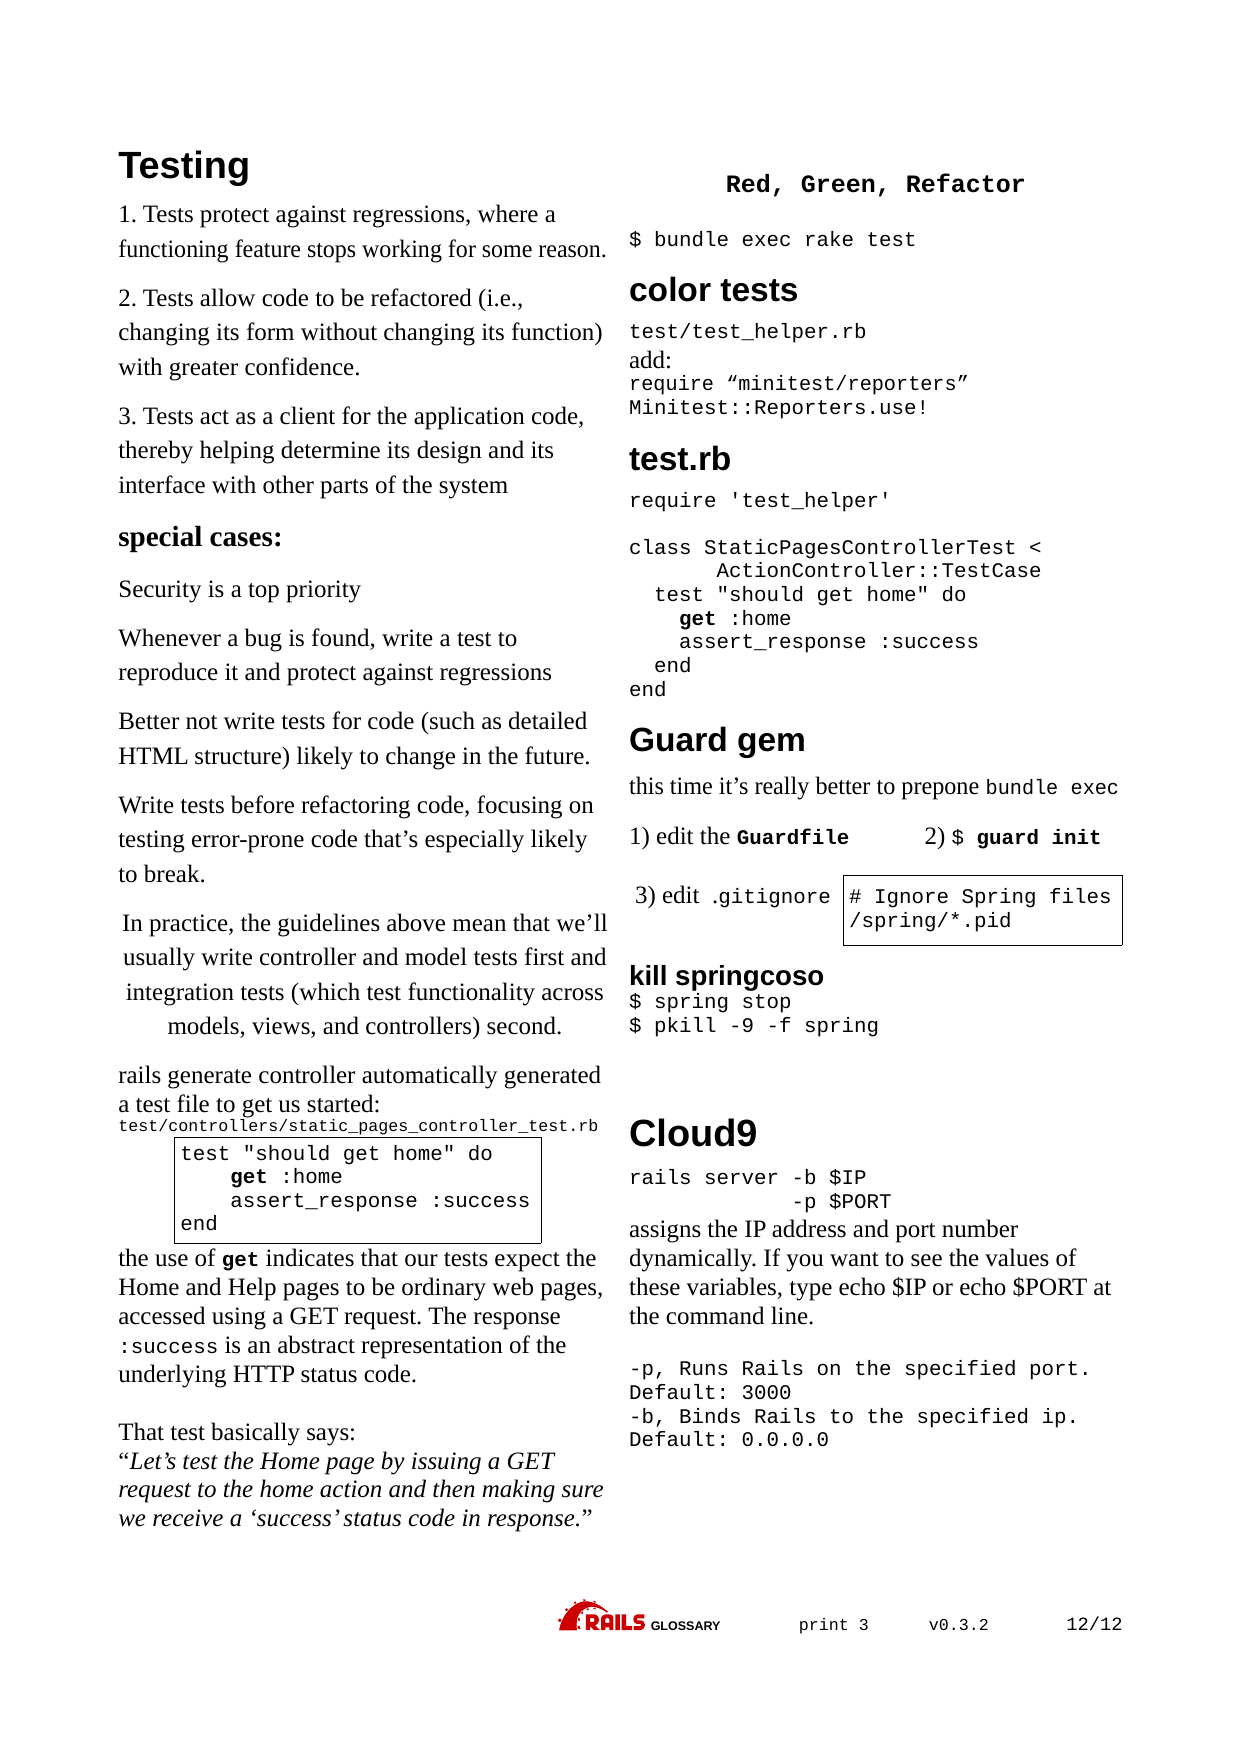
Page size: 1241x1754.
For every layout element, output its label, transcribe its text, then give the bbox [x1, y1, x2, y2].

text Better not write tests for code (such as detailed HTML structure) likely to change in the future. [118, 706, 611, 769]
subtitle color tests [629, 270, 1122, 308]
text In practice, the guidelines above mean that we’ll usually write controller and model tests first and integration tests (which test functionality across models, views, and controllers) second. [118, 908, 611, 1040]
subtitle test.rb [629, 438, 1122, 477]
subtitle kill springcoso [629, 960, 1122, 992]
table_header test "should get home" do get :home assert_response :success end [175, 1138, 541, 1243]
text Minitest::Reporters.use! [629, 397, 1122, 421]
text $ bundle exec rake test [629, 228, 1122, 252]
table_header # Ignore Spring files /spring/*.pid [844, 876, 1122, 945]
text 3. Tests act as a client for the application code, thereby helping determine its design and its interface with other parts of the system [118, 401, 611, 498]
text end [629, 655, 1122, 679]
text “Let’s test the Home page by issuing a GET request to the home action and then making sure we receive a ‘success’ status code in response.” [118, 1446, 611, 1532]
text Security is a top priority [118, 574, 611, 602]
text 1. Tests protect against regressions, where a functioning feature stops working for some reason. [118, 199, 611, 262]
text this time it’s really better to prepone bundle exec [629, 771, 1122, 801]
text the use of get indicates that our tests expect the Home and Help pages to be ordinary web pages, accessed using a GET request. The response :success is an abstract representation of the underlying HTTP status code. [118, 1243, 611, 1388]
text test "should get home" do [629, 584, 1122, 608]
text That test basically says: [118, 1417, 611, 1446]
text assert_response :success [629, 631, 1122, 655]
text ActionController::TestCase [629, 561, 1122, 584]
text special cases: [118, 519, 611, 552]
text Red, Green, Refactor [629, 172, 1122, 200]
text test/test_helper.rb [629, 321, 1122, 345]
text 2. Tests allow code to be refactored (i.e., changing its form without changing its function) with greater confidence. [118, 283, 611, 381]
text -p $PORT [629, 1191, 1122, 1214]
text rails server -b $IP [629, 1167, 1122, 1191]
table_header 3) edit .gitignore [629, 875, 843, 945]
text $ spring stop [629, 992, 1122, 1015]
text test/controllers/static_pages_controller_test.rb [118, 1118, 611, 1137]
text assigns the IP address and port number dynamically. If you want to see the values of these variables, type echo $IP or echo $PORT at the command line. [629, 1214, 1122, 1329]
subtitle Guard gem [629, 720, 1122, 759]
text Write tests before refactoring code, focusing on testing error-prone code that’s especially likely to break. [118, 790, 611, 887]
text Whenever a bug is found, write a test to reproduce it and protect against regressions [118, 623, 611, 686]
text class StaticPagesControllerTest < [629, 537, 1122, 561]
text require 'test_helper' [629, 489, 1122, 513]
subtitle Cloud9 [629, 1111, 1122, 1155]
text end [629, 679, 1122, 702]
text add: [629, 345, 1122, 373]
text require “minitest/reporters” [629, 373, 1122, 397]
text 1) edit the Guardfile 2) $ guard init [629, 821, 1122, 851]
text -p, Runs Rails on the specified port. Default: 3000 -b, Binds Rails to the specified ip. Default: 0.0.0.0 [629, 1358, 1122, 1453]
text $ pkill -9 -f spring [629, 1015, 1122, 1039]
text rails generate controller automatically generated a test file to get us started: [118, 1060, 611, 1118]
subtitle Testing [118, 143, 611, 187]
text get :home [629, 608, 1122, 631]
